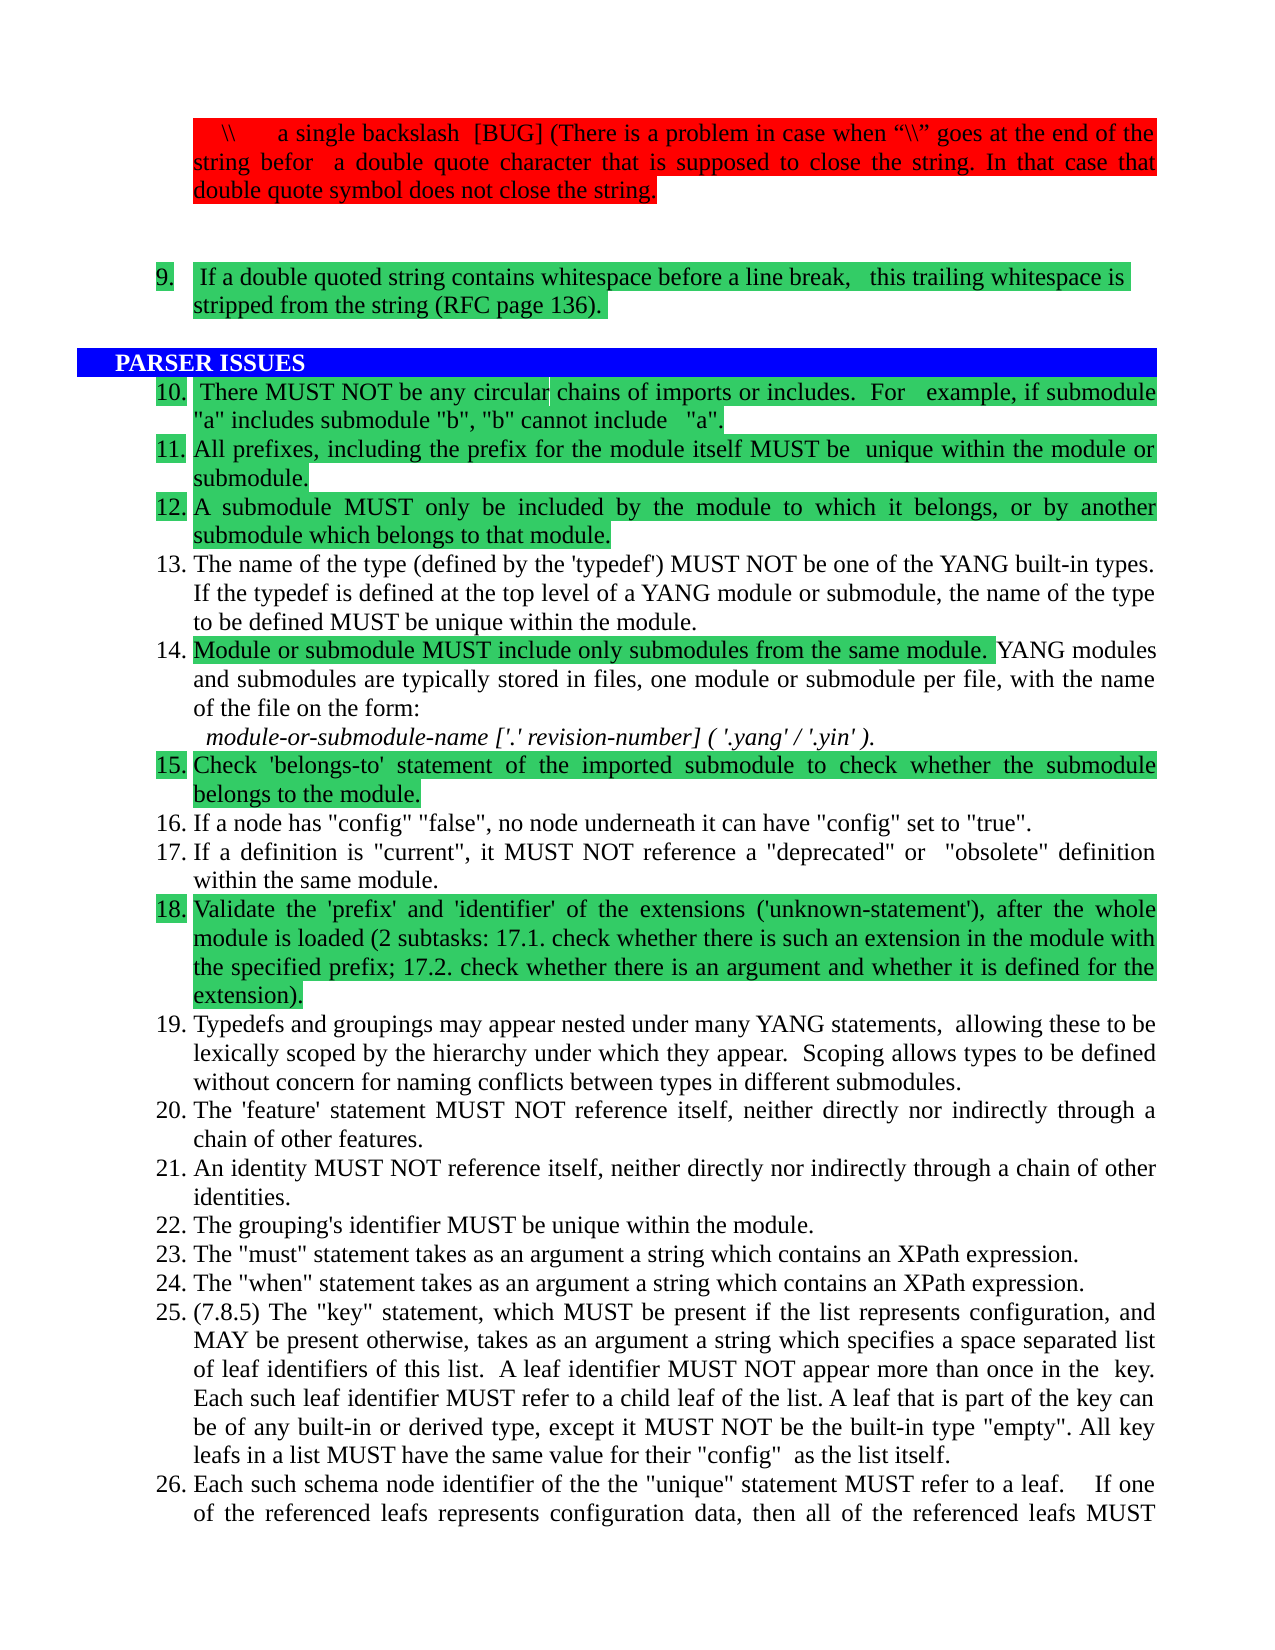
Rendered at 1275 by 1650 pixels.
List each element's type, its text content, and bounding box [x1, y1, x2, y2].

list The 'feature' statement MUST NOT reference itself, neither directly nor indirectly through a chain of other features. [156, 1096, 1157, 1153]
list An identity MUST NOT reference itself, neither directly nor indirectly through a chain of other identities. [156, 1153, 1157, 1211]
list There MUST NOT be any circular chains of imports or includes. For example, if submodule "a" includes submodule "b", "b" cannot include "a". [156, 377, 1157, 434]
list Module or submodule MUST include only submodules from the same module. YANG modules and submodules are typically stored in files, one module or submodule per file, with the name of the file on the form: [156, 636, 1157, 722]
list Validate the 'prefix' and 'identifier' of the extensions ('unknown-statement'), after the whole module is loaded (2 subtasks: 17.1. check whether there is such an extension in the module with the specified prefix; 17.2. check whether there is an argument and whether it is defined for the extension). [156, 894, 1157, 1009]
list If a node has "config" "false", no node underneath it can have "config" set to "true". [156, 808, 1157, 837]
list If a double quoted string contains whitespace before a line break, this trailing whitespace is stripped from the string (RFC page 136). [156, 262, 1157, 319]
list The name of the type (defined by the 'typedef') MUST NOT be one of the YANG built-in types. If the typedef is defined at the top level of a YANG module or submodule, the name of the type to be defined MUST be unique within the module. [156, 549, 1157, 636]
list Typedefs and groupings may appear nested under many YANG statements, allowing these to be lexically scoped by the hierarchy under which they appear. Scoping allows types to be defined without concern for naming conflicts between types in different submodules. [156, 1009, 1157, 1096]
list The grouping's identifier MUST be unique within the module. [156, 1211, 1157, 1239]
list Each such schema node identifier of the the "unique" statement MUST refer to a leaf. If one of the referenced leafs represents configuration data, then all of the referenced leafs MUST [156, 1469, 1157, 1527]
list PARSER ISSUES [77, 348, 1157, 377]
list If a definition is "current", it MUST NOT reference a "deprecated" or "obsolete" definition within the same module. [156, 837, 1157, 894]
list The "when" statement takes as an argument a string which contains an XPath expression. [156, 1268, 1157, 1297]
list The "must" statement takes as an argument a string which contains an XPath expression. [156, 1239, 1157, 1268]
list All prefixes, including the prefix for the module itself MUST be unique within the module or submodule. [156, 434, 1157, 492]
list \\ a single backslash [BUG] (There is a problem in case when “\\” goes at the end of the string befor a double quote character that is supposed to close the string. In that case that double quote symbol does not close the string. [156, 118, 1157, 204]
list A submodule MUST only be included by the module to which it belongs, or by another submodule which belongs to that module. [156, 492, 1157, 549]
list module-or-submodule-name ['.' revision-number] ( '.yang' / '.yin' ). [156, 722, 1157, 751]
list (7.8.5) The "key" statement, which MUST be present if the list represents configuration, and MAY be present otherwise, takes as an argument a string which specifies a space separated list of leaf identifiers of this list. A leaf identifier MUST NOT appear more than once in the key. Each such leaf identifier MUST refer to a child leaf of the list. A leaf that is part of the key can be of any built-in or derived type, except it MUST NOT be the built-in type "empty". All key leafs in a list MUST have the same value for their "config" as the list itself. [156, 1297, 1157, 1469]
list Check 'belongs-to' statement of the imported submodule to check whether the submodule belongs to the module. [156, 751, 1157, 808]
